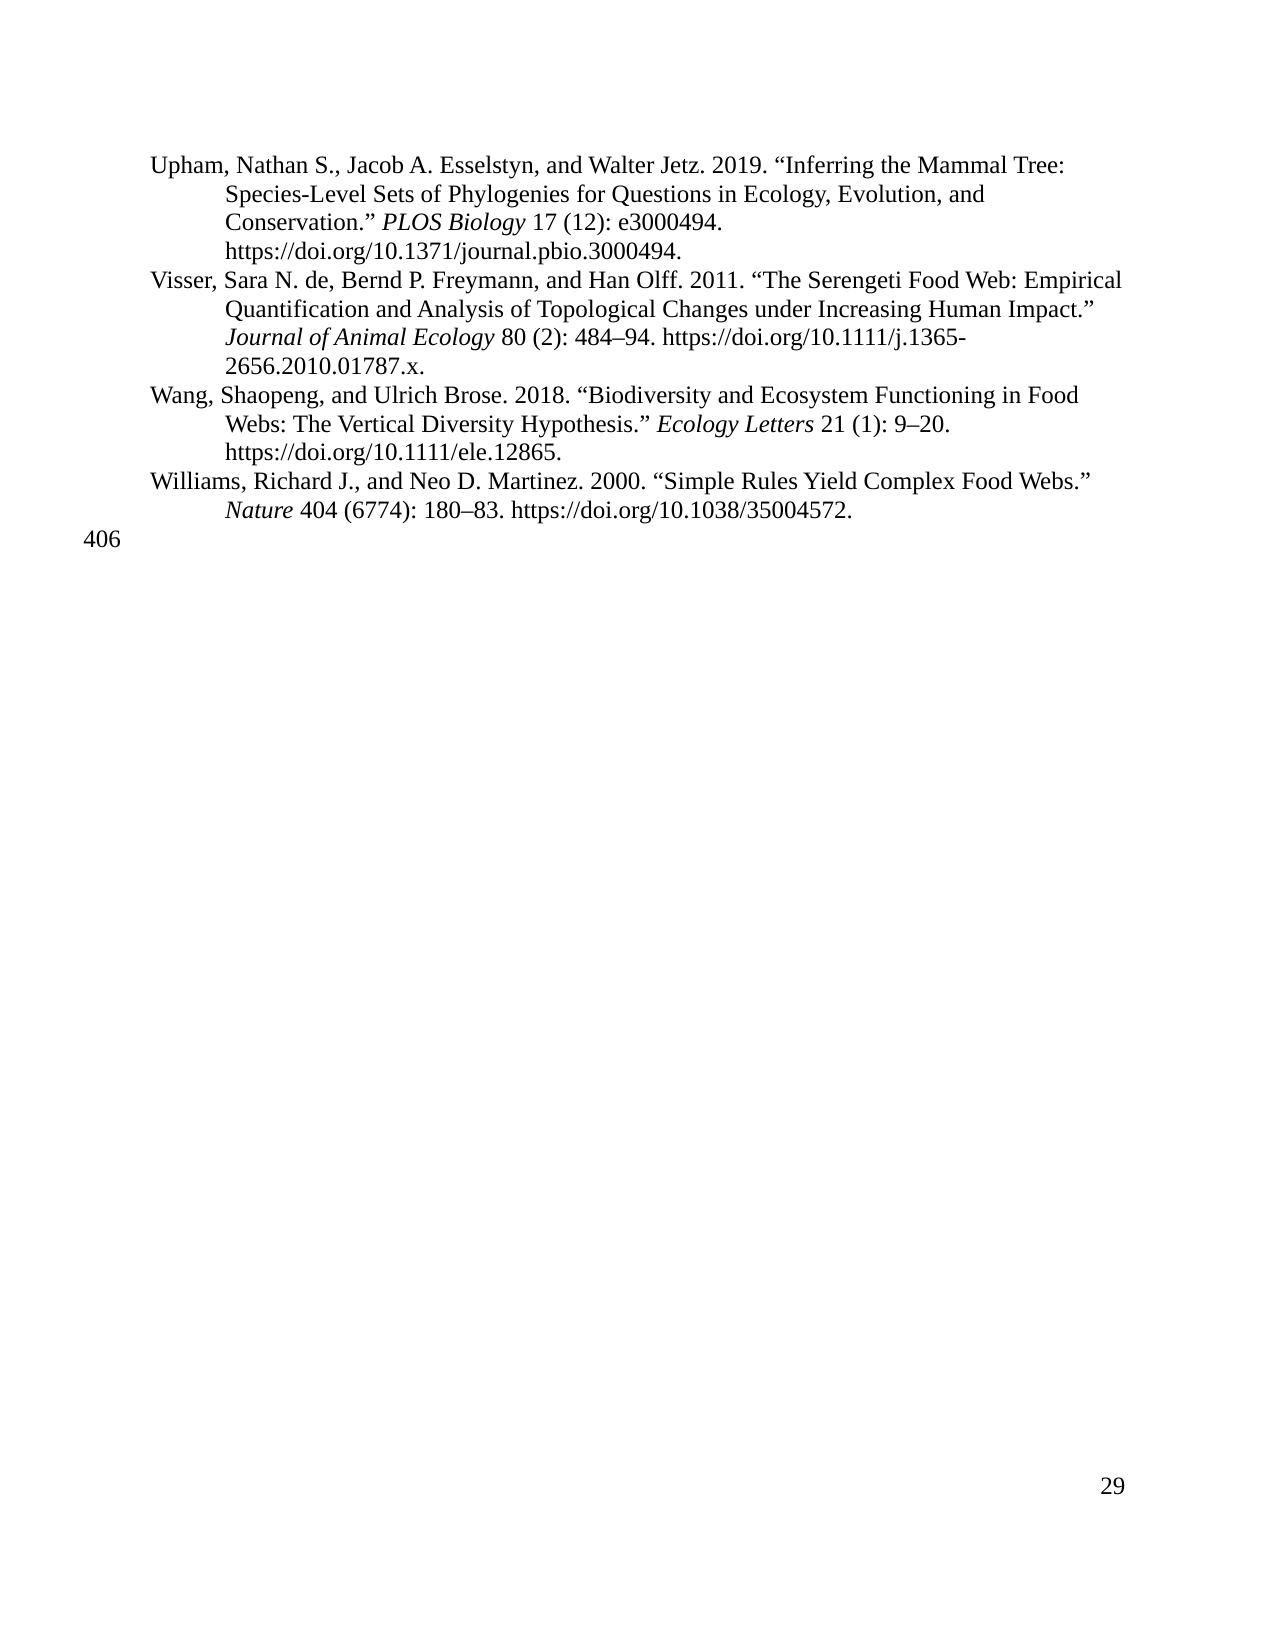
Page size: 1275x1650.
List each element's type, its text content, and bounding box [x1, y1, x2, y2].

text Visser, Sara N. de, Bernd P. Freymann, and Han Olff. 2011. “The Serengeti Food Web: Empirical Quantification and Analysis of Topological Changes under Increasing Human Impact.” Journal of Animal Ecology 80 (2): 484–94. https://doi.org/10.1111/j.1365-2656.2010.01787.x. [150, 265, 1125, 380]
text Upham, Nathan S., Jacob A. Esselstyn, and Walter Jetz. 2019. “Inferring the Mammal Tree: Species-Level Sets of Phylogenies for Questions in Ecology, Evolution, and Conservation.” PLOS Biology 17 (12): e3000494. https://doi.org/10.1371/journal.pbio.3000494. [150, 150, 1125, 265]
text Williams, Richard J., and Neo D. Martinez. 2000. “Simple Rules Yield Complex Food Webs.” Nature 404 (6774): 180–83. https://doi.org/10.1038/35004572. [150, 466, 1125, 524]
text Wang, Shaopeng, and Ulrich Brose. 2018. “Biodiversity and Ecosystem Functioning in Food Webs: The Vertical Diversity Hypothesis.” Ecology Letters 21 (1): 9–20. https://doi.org/10.1111/ele.12865. [150, 380, 1125, 466]
